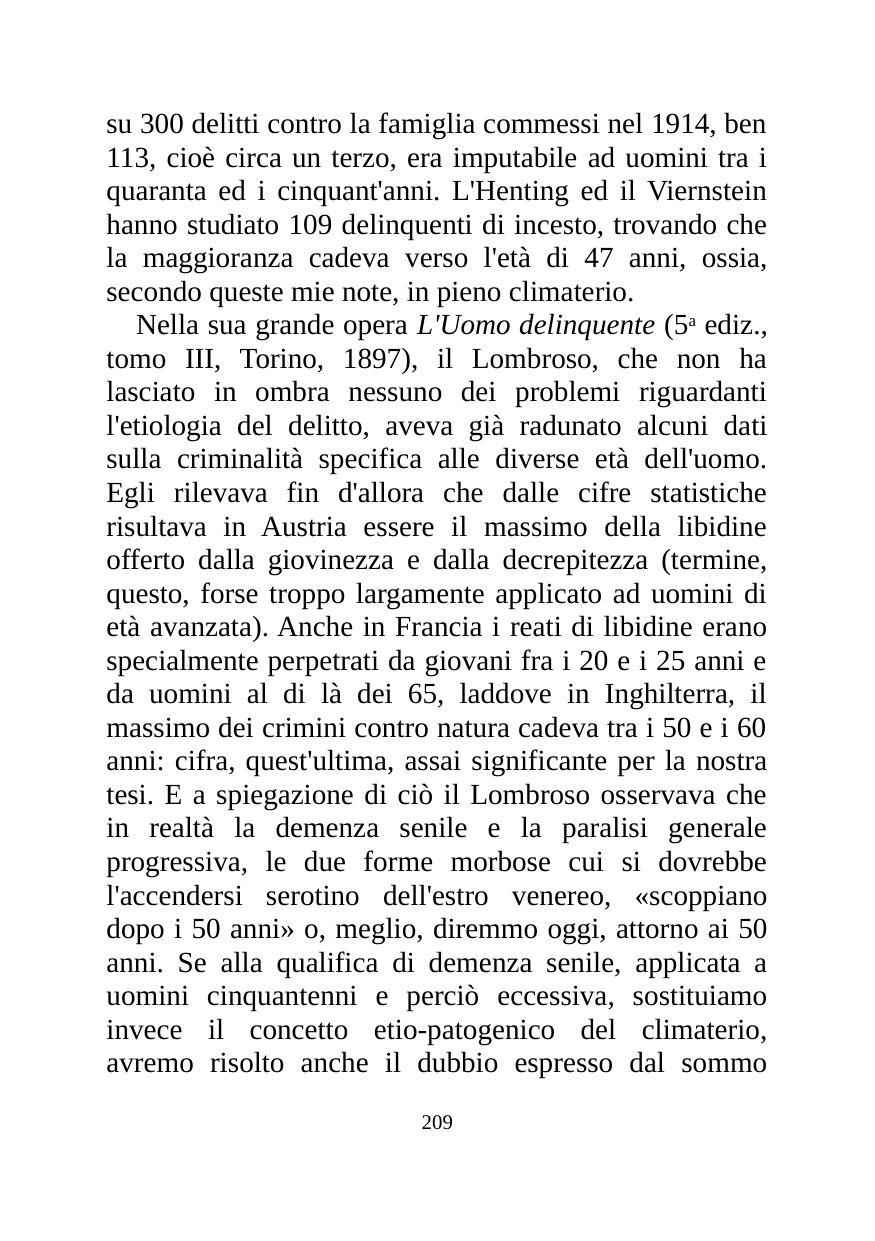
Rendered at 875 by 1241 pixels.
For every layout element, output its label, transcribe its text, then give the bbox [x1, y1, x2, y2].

text su 300 delitti contro la famiglia commessi nel 1914, ben 113, cioè circa un terzo, era imputabile ad uomini tra i quaranta ed i cinquant'anni. L'Henting ed il Viernstein hanno studiato 109 delinquenti di incesto, trovando che la maggioranza cadeva verso l'età di 47 anni, ossia, secondo queste mie note, in pieno climaterio. [106, 106, 768, 307]
text Nella sua grande opera L'Uomo delinquente (5a ediz., tomo III, Torino, 1897), il Lombroso, che non ha lasciato in ombra nessuno dei problemi riguardanti l'etiologia del delitto, aveva già radunato alcuni dati sulla criminalità specifica alle diverse età dell'uomo. Egli rilevava fin d'allora che dalle cifre statistiche risultava in Austria essere il massimo della libidine offerto dalla giovinezza e dalla decrepitezza (termine, questo, forse troppo largamente applicato ad uomini di età avanzata). Anche in Francia i reati di libidine erano specialmente perpetrati da giovani fra i 20 e i 25 anni e da uomini al di là dei 65, laddove in Inghilterra, il massimo dei crimini contro natura cadeva tra i 50 e i 60 anni: cifra, quest'ultima, assai significante per la nostra tesi. E a spiegazione di ciò il Lombroso osservava che in realtà la demenza senile e la paralisi generale progressiva, le due forme morbose cui si dovrebbe l'accendersi serotino dell'estro venereo, «scoppiano dopo i 50 anni» o, meglio, diremmo oggi, attorno ai 50 anni. Se alla qualifica di demenza senile, applicata a uomini cinquantenni e perciò eccessiva, sostituiamo invece il concetto etio-patogenico del climaterio, avremo risolto anche il dubbio espresso dal sommo [106, 307, 768, 1079]
